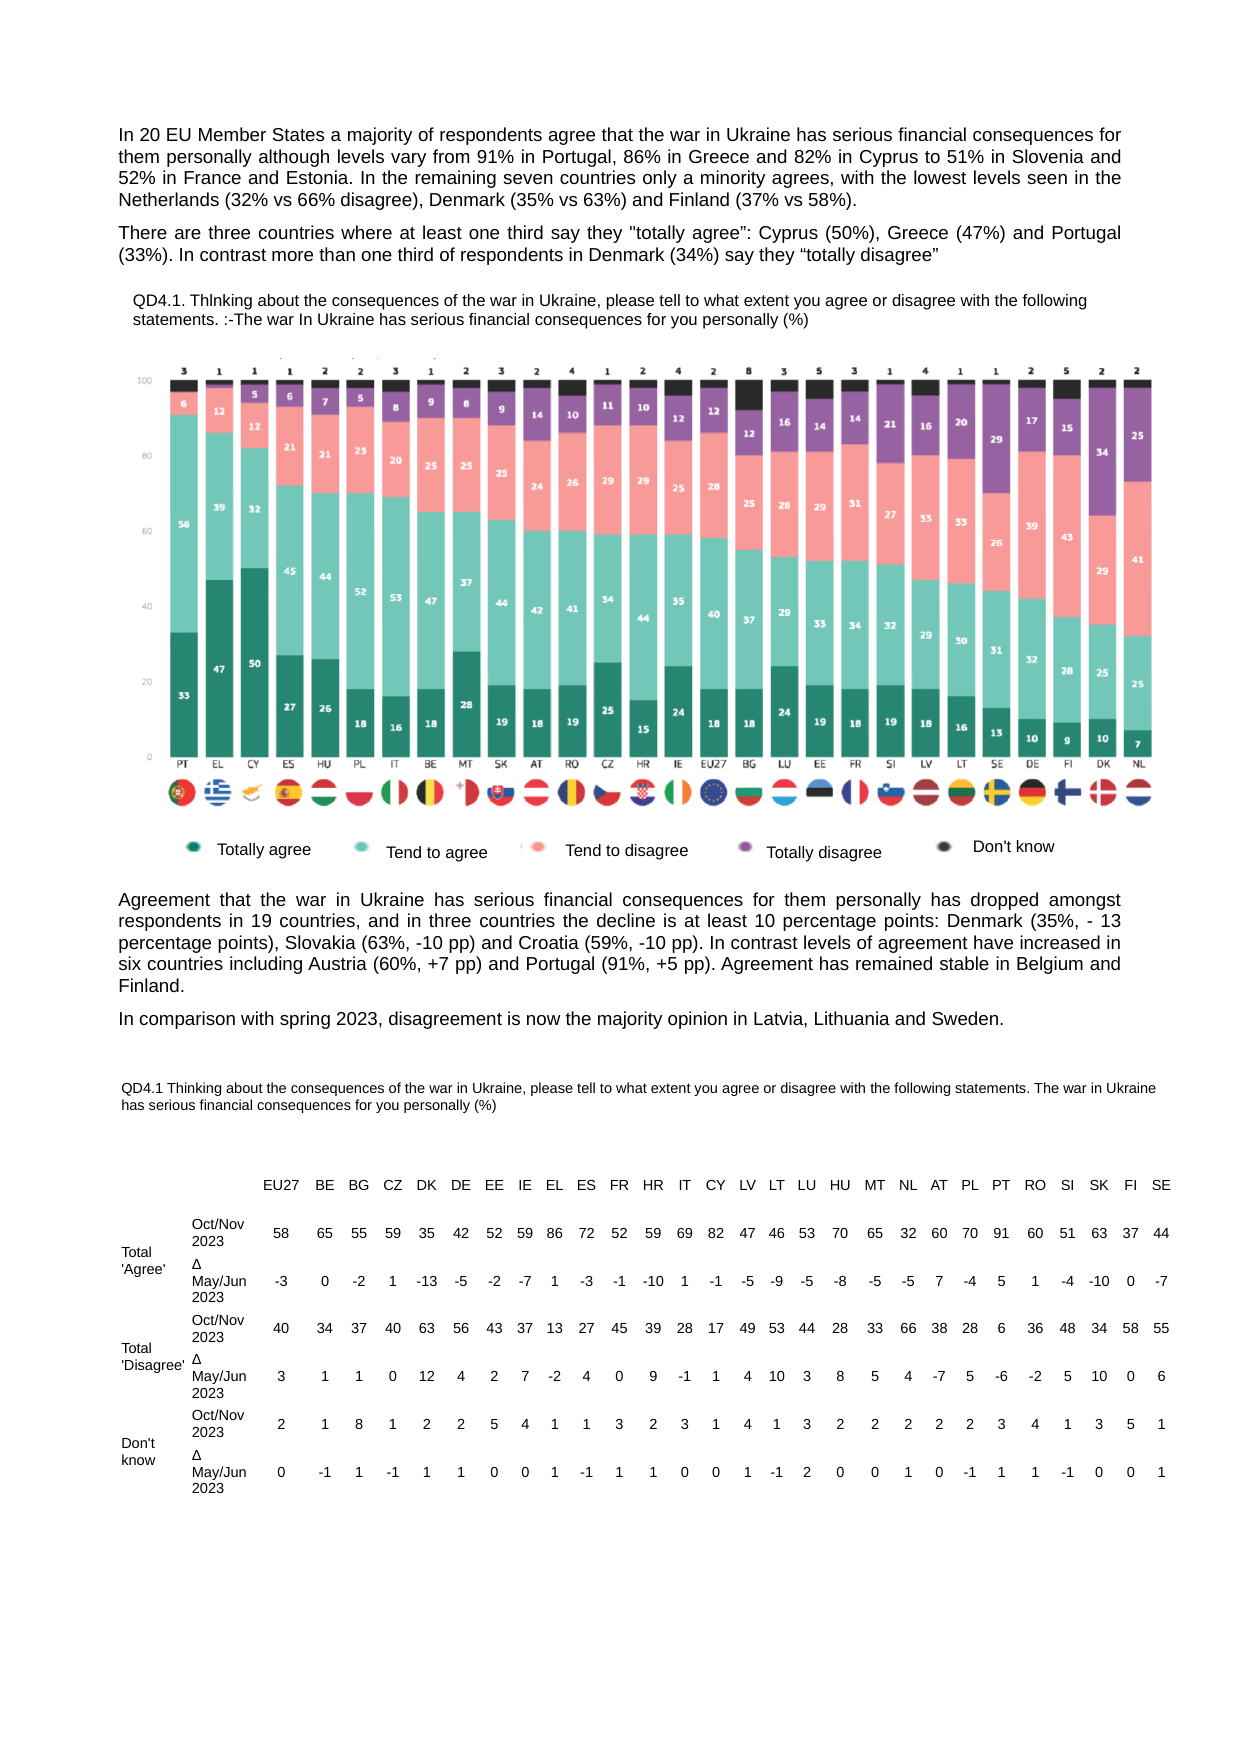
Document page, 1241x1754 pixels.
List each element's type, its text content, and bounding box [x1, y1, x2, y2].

table_cell -5 [791, 1253, 823, 1309]
table_cell [699, 1125, 733, 1157]
table_cell 59 [636, 1213, 670, 1252]
table_cell 0 [511, 1444, 539, 1500]
table_cell 1 [539, 1444, 570, 1500]
table_cell 1 [308, 1404, 341, 1443]
table_cell 2 [254, 1404, 308, 1443]
table_cell SK [1082, 1157, 1116, 1213]
table_cell DK [409, 1157, 444, 1213]
table_cell 3 [1082, 1404, 1116, 1443]
table_cell [539, 1125, 570, 1157]
table_cell [823, 1125, 857, 1157]
table_cell LV [733, 1157, 762, 1213]
table_cell [118, 1125, 189, 1157]
table_cell [1082, 1125, 1116, 1157]
table_cell 28 [823, 1309, 857, 1348]
table_cell 66 [893, 1309, 924, 1348]
table_cell -1 [762, 1444, 791, 1500]
table_cell -13 [409, 1253, 444, 1309]
table_cell -9 [762, 1253, 791, 1309]
table_cell -7 [924, 1348, 954, 1404]
table_cell 34 [1082, 1309, 1116, 1348]
table_cell 0 [1116, 1348, 1145, 1404]
table_cell 37 [341, 1309, 376, 1348]
table_cell 28 [955, 1309, 985, 1348]
table_cell 4 [893, 1348, 924, 1404]
table_cell -5 [893, 1253, 924, 1309]
table_cell 3 [791, 1404, 823, 1443]
table_cell [791, 1125, 823, 1157]
table_cell PL [955, 1157, 985, 1213]
table_cell 6 [1145, 1348, 1178, 1404]
table_cell 1 [733, 1444, 762, 1500]
table_cell LT [762, 1157, 791, 1213]
table_cell 40 [376, 1309, 409, 1348]
table_cell 2 [924, 1404, 954, 1443]
table_cell -1 [699, 1253, 733, 1309]
table_cell -1 [570, 1444, 603, 1500]
table_cell 46 [762, 1213, 791, 1252]
table_cell -1 [670, 1348, 699, 1404]
table_cell 0 [1116, 1253, 1145, 1309]
table_cell 34 [308, 1309, 341, 1348]
table_cell 5 [478, 1404, 511, 1443]
table_cell -2 [341, 1253, 376, 1309]
table_cell 0 [670, 1444, 699, 1500]
table_cell 0 [376, 1348, 409, 1404]
table_cell [1017, 1125, 1053, 1157]
table_cell 1 [409, 1444, 444, 1500]
table_cell 1 [1017, 1444, 1053, 1500]
table_cell 0 [857, 1444, 892, 1500]
table_cell 10 [1082, 1348, 1116, 1404]
table_cell LU [791, 1157, 823, 1213]
table_cell 9 [636, 1348, 670, 1404]
table_cell 7 [924, 1253, 954, 1309]
table_cell BG [341, 1157, 376, 1213]
text In 20 EU Member States a majority of respondents agree that the war in Ukraine has serious financial consequences for them personally although levels vary from 91% in Portugal, 86% in Greece and 82% in Cyprus to 51% in Slovenia and 52% in France and Estonia. In the remaining seven countries only a minority agrees, with the lowest levels seen in the Netherlands (32% vs 66% disagree), Denmark (35% vs 63%) and Finland (37% vs 58%). [118, 124, 1122, 210]
table_cell [254, 1125, 308, 1157]
table_cell 45 [603, 1309, 636, 1348]
table_cell 0 [924, 1444, 954, 1500]
table_cell -10 [1082, 1253, 1116, 1309]
picture [171, 828, 959, 866]
table_cell 35 [409, 1213, 444, 1252]
table_cell SI [1053, 1157, 1082, 1213]
text In comparison with spring 2023, disagreement is now the majority opinion in Latvia, Lithuania and Sweden. [118, 1008, 1122, 1030]
table_cell 0 [603, 1348, 636, 1404]
picture [127, 358, 1161, 812]
table_cell MT [857, 1157, 892, 1213]
table_cell 63 [1082, 1213, 1116, 1252]
table_cell 3 [670, 1404, 699, 1443]
table_header QD4.1 Thinking about the consequences of the war in Ukraine, please tell to what extent you agree or disagree with the following statements. The war in Ukraine has serious financial consequences for you personally (%) [118, 1069, 1178, 1125]
table_cell [570, 1125, 603, 1157]
table_cell 44 [1145, 1213, 1178, 1252]
table_cell SE [1145, 1157, 1178, 1213]
table_cell 4 [1017, 1404, 1053, 1443]
table_cell 1 [539, 1253, 570, 1309]
table_cell -3 [570, 1253, 603, 1309]
table_cell 91 [985, 1213, 1017, 1252]
table_cell 5 [857, 1348, 892, 1404]
table_cell 8 [341, 1404, 376, 1443]
table_cell Δ May/Jun 2023 [189, 1444, 254, 1500]
table_cell [189, 1125, 254, 1157]
table_cell -5 [733, 1253, 762, 1309]
table_cell 13 [539, 1309, 570, 1348]
table_cell 2 [791, 1444, 823, 1500]
table_cell [762, 1125, 791, 1157]
table_cell 0 [699, 1444, 733, 1500]
table_cell Total 'Disagree' [118, 1309, 189, 1404]
table_cell [857, 1125, 892, 1157]
table_cell -1 [955, 1444, 985, 1500]
table_cell 27 [570, 1309, 603, 1348]
table_cell CY [699, 1157, 733, 1213]
table_cell 32 [893, 1213, 924, 1252]
table_cell 1 [308, 1348, 341, 1404]
table_cell -1 [603, 1253, 636, 1309]
table_cell 1 [376, 1404, 409, 1443]
table_cell IE [511, 1157, 539, 1213]
table_cell 0 [823, 1444, 857, 1500]
table_cell Don't know [118, 1404, 189, 1500]
table_cell -7 [1145, 1253, 1178, 1309]
table_cell 55 [341, 1213, 376, 1252]
table_cell [733, 1125, 762, 1157]
table_cell 1 [699, 1348, 733, 1404]
table_cell Oct/Nov 2023 [189, 1213, 254, 1252]
table_cell [1145, 1125, 1178, 1157]
table_cell 53 [791, 1213, 823, 1252]
table_cell RO [1017, 1157, 1053, 1213]
table_cell 70 [955, 1213, 985, 1252]
table_cell -4 [1053, 1253, 1082, 1309]
table_cell 44 [791, 1309, 823, 1348]
table_cell 1 [539, 1404, 570, 1443]
table_cell 56 [444, 1309, 478, 1348]
table_cell 0 [1116, 1444, 1145, 1500]
table_cell -1 [308, 1444, 341, 1500]
table_cell 4 [570, 1348, 603, 1404]
table_cell 58 [254, 1213, 308, 1252]
table_cell 5 [1053, 1348, 1082, 1404]
table_cell 2 [636, 1404, 670, 1443]
table_cell HR [636, 1157, 670, 1213]
table_cell 10 [762, 1348, 791, 1404]
text There are three countries where at least one third say they "totally agree”: Cyprus (50%), Greece (47%) and Portugal (33%). In contrast more than one third of respondents in Denmark (34%) say they “totally disagree” [118, 222, 1122, 265]
table_cell -8 [823, 1253, 857, 1309]
table_cell [511, 1125, 539, 1157]
table_cell 59 [376, 1213, 409, 1252]
table_cell 1 [341, 1348, 376, 1404]
table_cell 1 [636, 1444, 670, 1500]
table_cell 17 [699, 1309, 733, 1348]
table_cell 40 [254, 1309, 308, 1348]
table_cell BE [308, 1157, 341, 1213]
table_cell 60 [1017, 1213, 1053, 1252]
table_cell 1 [699, 1404, 733, 1443]
table_cell 1 [1053, 1404, 1082, 1443]
table_cell 6 [985, 1309, 1017, 1348]
table_cell 2 [955, 1404, 985, 1443]
table_cell 51 [1053, 1213, 1082, 1252]
table_cell Total 'Agree' [118, 1213, 189, 1309]
table_cell 4 [733, 1404, 762, 1443]
table_cell 36 [1017, 1309, 1053, 1348]
table_cell AT [924, 1157, 954, 1213]
table_cell 39 [636, 1309, 670, 1348]
table_cell 70 [823, 1213, 857, 1252]
table_cell 82 [699, 1213, 733, 1252]
table_cell 0 [478, 1444, 511, 1500]
table_cell [444, 1125, 478, 1157]
table_cell 86 [539, 1213, 570, 1252]
table_cell 3 [254, 1348, 308, 1404]
table_cell 52 [478, 1213, 511, 1252]
table_cell EU27 [254, 1157, 308, 1213]
table_cell 43 [478, 1309, 511, 1348]
table_cell 69 [670, 1213, 699, 1252]
table_cell 3 [603, 1404, 636, 1443]
table_cell DE [444, 1157, 478, 1213]
table_cell 55 [1145, 1309, 1178, 1348]
table_cell 1 [893, 1444, 924, 1500]
table_cell 1 [670, 1253, 699, 1309]
table_cell 52 [603, 1213, 636, 1252]
table_cell 63 [409, 1309, 444, 1348]
table_cell 2 [478, 1348, 511, 1404]
table_cell [478, 1125, 511, 1157]
table_cell 72 [570, 1213, 603, 1252]
table_cell 33 [857, 1309, 892, 1348]
table_cell -1 [376, 1444, 409, 1500]
table_cell [409, 1125, 444, 1157]
table_cell 1 [1145, 1444, 1178, 1500]
table_cell 48 [1053, 1309, 1082, 1348]
table_cell 49 [733, 1309, 762, 1348]
table_cell [341, 1125, 376, 1157]
table_cell 65 [308, 1213, 341, 1252]
table_cell 1 [603, 1444, 636, 1500]
table_cell 1 [376, 1253, 409, 1309]
table_cell [636, 1125, 670, 1157]
table_cell [924, 1125, 954, 1157]
table_cell PT [985, 1157, 1017, 1213]
table_cell ES [570, 1157, 603, 1213]
table_cell 42 [444, 1213, 478, 1252]
text Agreement that the war in Ukraine has serious financial consequences for them personally has dropped amongst respondents in 19 countries, and in three countries the decline is at least 10 percentage points: Denmark (35%, - 13 percentage points), Slovakia (63%, -10 pp) and Croatia (59%, -10 pp). In contrast levels of agreement have increased in six countries including Austria (60%, +7 pp) and Portugal (91%, +5 pp). Agreement has remained stable in Belgium and Finland. [118, 277, 1122, 996]
table_cell 2 [857, 1404, 892, 1443]
table_cell 3 [791, 1348, 823, 1404]
table_cell FI [1116, 1157, 1145, 1213]
table_cell EE [478, 1157, 511, 1213]
table_cell -4 [955, 1253, 985, 1309]
table_cell 60 [924, 1213, 954, 1252]
table_cell -2 [1017, 1348, 1053, 1404]
table_cell 2 [893, 1404, 924, 1443]
table_cell 38 [924, 1309, 954, 1348]
table_cell -10 [636, 1253, 670, 1309]
table_cell 5 [955, 1348, 985, 1404]
table_cell -2 [478, 1253, 511, 1309]
table_cell 3 [985, 1404, 1017, 1443]
table_cell 5 [985, 1253, 1017, 1309]
table_cell [189, 1157, 254, 1213]
table_cell 4 [733, 1348, 762, 1404]
table_cell 1 [341, 1444, 376, 1500]
table_cell 65 [857, 1213, 892, 1252]
table_cell [893, 1125, 924, 1157]
table_cell 0 [308, 1253, 341, 1309]
table_cell 4 [511, 1404, 539, 1443]
table_cell 1 [985, 1444, 1017, 1500]
table_cell 1 [570, 1404, 603, 1443]
table_cell -7 [511, 1253, 539, 1309]
table_cell -3 [254, 1253, 308, 1309]
table_cell 1 [1017, 1253, 1053, 1309]
table_cell 0 [254, 1444, 308, 1500]
table_cell NL [893, 1157, 924, 1213]
table_cell EL [539, 1157, 570, 1213]
table_cell [308, 1125, 341, 1157]
table_cell 7 [511, 1348, 539, 1404]
table_cell IT [670, 1157, 699, 1213]
table_cell 28 [670, 1309, 699, 1348]
table_cell [1116, 1125, 1145, 1157]
table_cell 1 [1145, 1404, 1178, 1443]
table_cell 37 [511, 1309, 539, 1348]
table_cell Oct/Nov 2023 [189, 1404, 254, 1443]
table_cell 58 [1116, 1309, 1145, 1348]
table_cell [603, 1125, 636, 1157]
table_cell 0 [1082, 1444, 1116, 1500]
table_cell FR [603, 1157, 636, 1213]
table_cell Oct/Nov 2023 [189, 1309, 254, 1348]
table_cell 53 [762, 1309, 791, 1348]
table_cell Δ May/Jun 2023 [189, 1348, 254, 1404]
table_cell 59 [511, 1213, 539, 1252]
table_cell HU [823, 1157, 857, 1213]
table_cell -5 [444, 1253, 478, 1309]
table_cell 1 [444, 1444, 478, 1500]
table_cell [670, 1125, 699, 1157]
table_cell -6 [985, 1348, 1017, 1404]
table_cell 5 [1116, 1404, 1145, 1443]
table_cell CZ [376, 1157, 409, 1213]
table_cell 2 [444, 1404, 478, 1443]
table_cell 12 [409, 1348, 444, 1404]
table_cell 2 [409, 1404, 444, 1443]
table_cell 8 [823, 1348, 857, 1404]
table_cell 4 [444, 1348, 478, 1404]
table_cell [1053, 1125, 1082, 1157]
table_cell 37 [1116, 1213, 1145, 1252]
table_cell Δ May/Jun 2023 [189, 1253, 254, 1309]
table_cell -1 [1053, 1444, 1082, 1500]
table_cell 1 [762, 1404, 791, 1443]
table_cell [985, 1125, 1017, 1157]
table_cell -2 [539, 1348, 570, 1404]
table_cell [118, 1157, 189, 1213]
table_cell 2 [823, 1404, 857, 1443]
table_cell [955, 1125, 985, 1157]
table_cell [376, 1125, 409, 1157]
table_cell 47 [733, 1213, 762, 1252]
table_cell -5 [857, 1253, 892, 1309]
